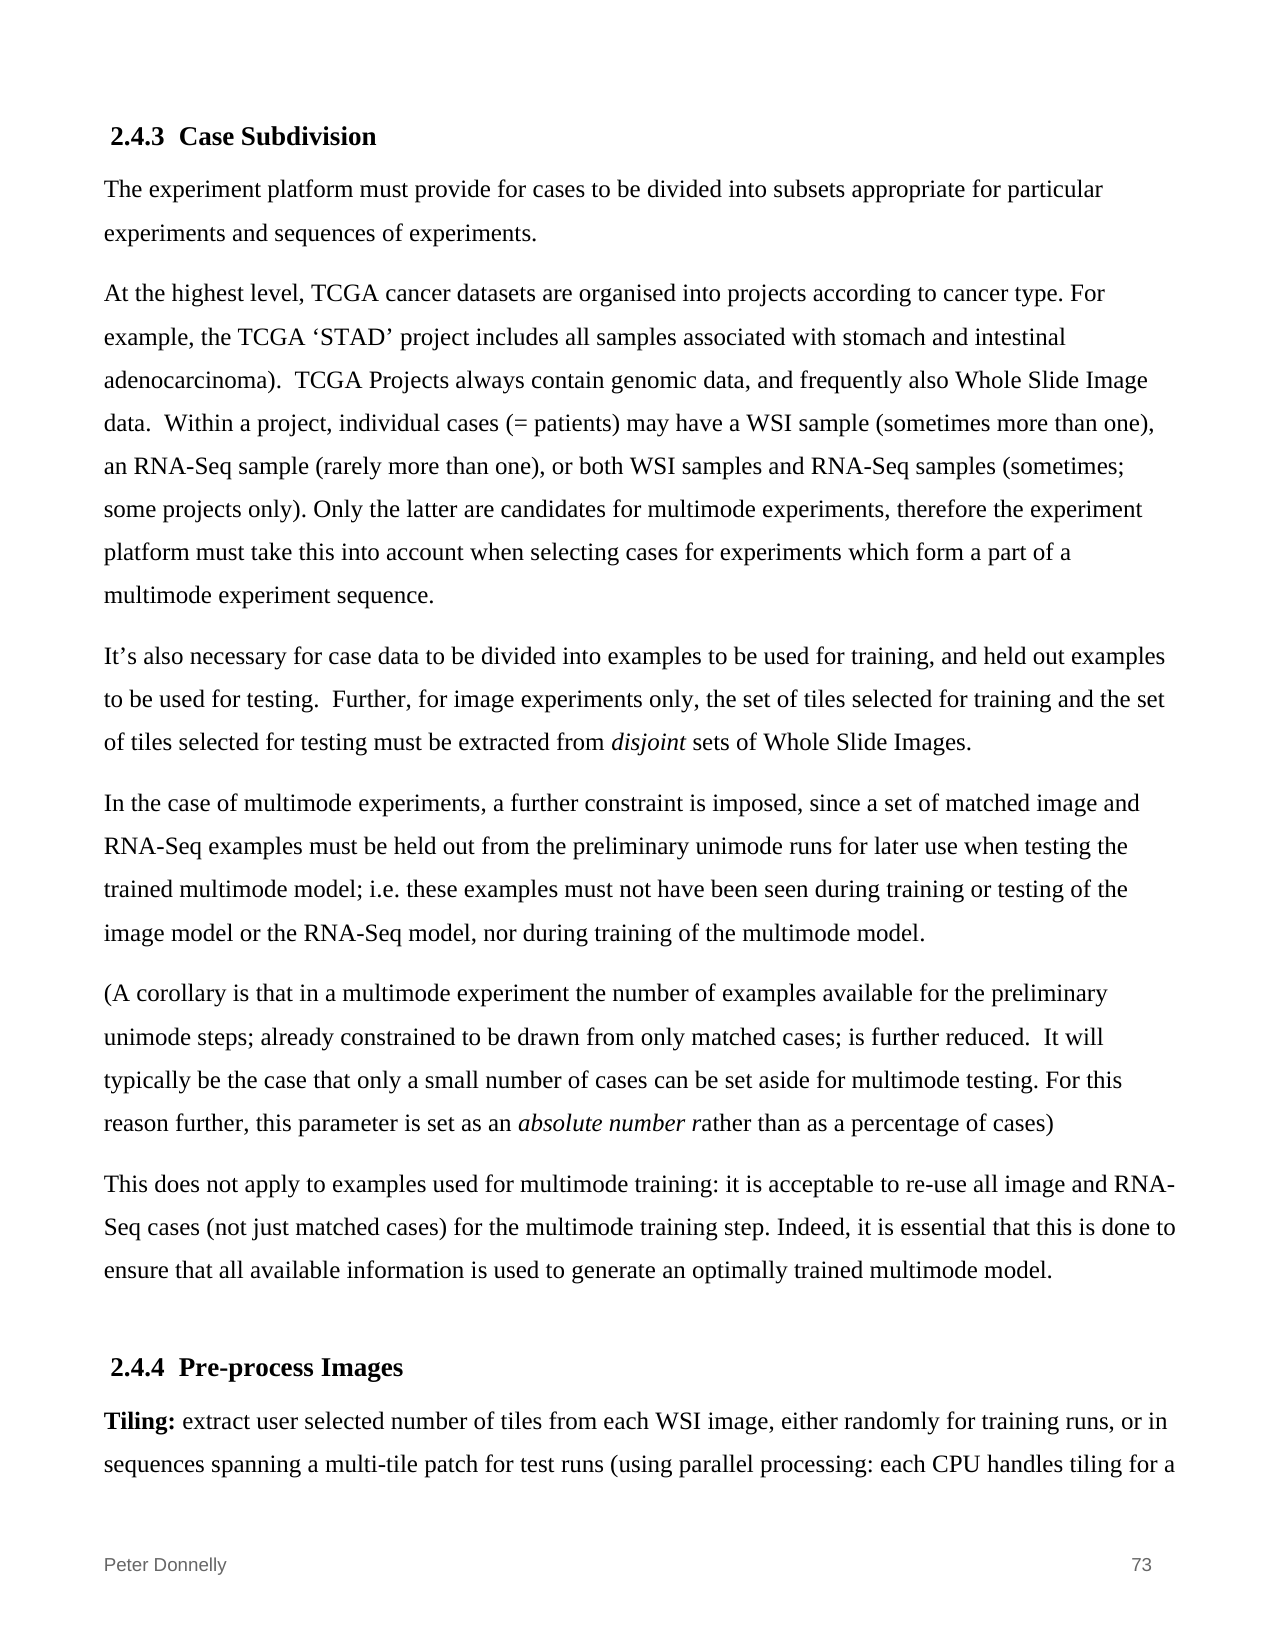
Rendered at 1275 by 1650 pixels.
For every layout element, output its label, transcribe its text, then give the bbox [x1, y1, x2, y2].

text At the highest level, TCGA cancer datasets are organised into projects according to cancer type. For example, the TCGA ‘STAD’ project includes all samples associated with stomach and intestinal adenocarcinoma). TCGA Projects always contain genomic data, and frequently also Whole Slide Image data. Within a project, individual cases (= patients) may have a WSI sample (sometimes more than one), an RNA-Seq sample (rarely more than one), or both WSI samples and RNA-Seq samples (sometimes; some projects only). Only the latter are candidates for multimode experiments, therefore the experiment platform must take this into account when selecting cases for experiments which form a part of a multimode experiment sequence. [103, 278, 1181, 609]
text Tiling: extract user selected number of tiles from each WSI image, either randomly for training runs, or in sequences spanning a multi-tile patch for test runs (using parallel processing: each CPU handles tiling for a [103, 1406, 1181, 1478]
text The experiment platform must provide for cases to be divided into subsets appropriate for particular experiments and sequences of experiments. [103, 174, 1181, 246]
subtitle Pre-process Images [103, 1351, 1181, 1382]
text This does not apply to examples used for multimode training: it is acceptable to re-use all image and RNA-Seq cases (not just matched cases) for the multimode training step. Indeed, it is essential that this is done to ensure that all available information is used to generate an optimally trained multimode model. [103, 1169, 1181, 1284]
subtitle Case Subdivision [103, 120, 1181, 151]
text In the case of multimode experiments, a further constraint is imposed, since a set of matched image and RNA-Seq examples must be held out from the preliminary unimode runs for later use when testing the trained multimode model; i.e. these examples must not have been seen during training or testing of the image model or the RNA-Seq model, nor during training of the multimode model. [103, 788, 1181, 946]
text (A corollary is that in a multimode experiment the number of examples available for the preliminary unimode steps; already constrained to be drawn from only matched cases; is further reduced. It will typically be the case that only a small number of cases can be set aside for multimode testing. For this reason further, this parameter is set as an absolute number rather than as a percentage of cases) [103, 978, 1181, 1137]
text It’s also necessary for case data to be divided into examples to be used for training, and held out examples to be used for testing. Further, for image experiments only, the set of tiles selected for training and the set of tiles selected for testing must be extracted from disjoint sets of Whole Slide Images. [103, 641, 1181, 756]
